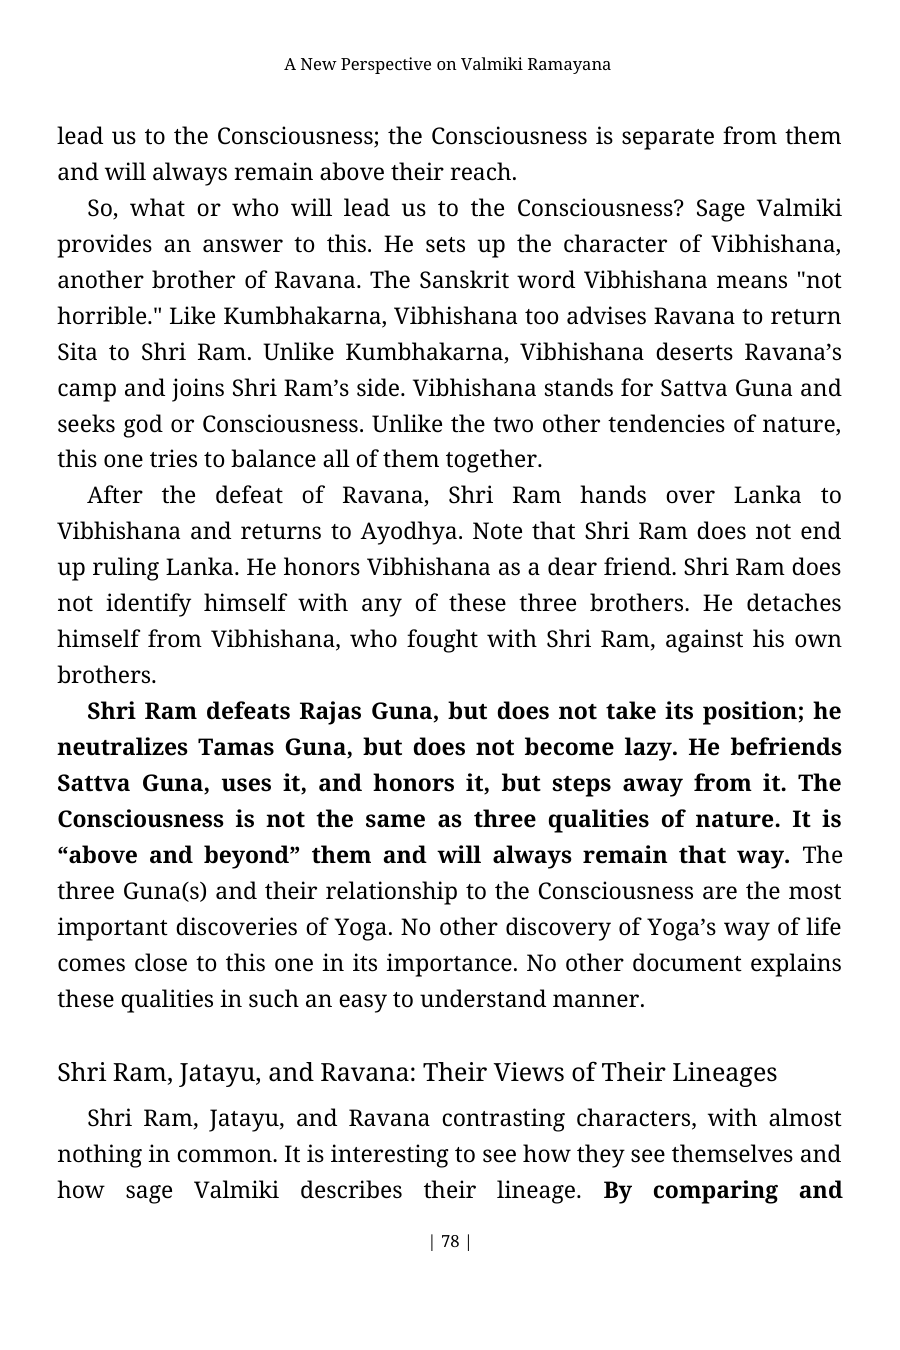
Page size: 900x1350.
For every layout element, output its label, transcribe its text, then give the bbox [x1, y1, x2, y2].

text After the defeat of Ravana, Shri Ram hands over Lanka to Vibhishana and returns to Ayodhya. Note that Shri Ram does not end up ruling Lanka. He honors Vibhishana as a dear friend. Shri Ram does not identify himself with any of these three brothers. He detaches himself from Vibhishana, who fought with Shri Ram, against his own brothers. [57, 479, 843, 690]
text Shri Ram, Jatayu, and Ravana contrasting characters, with almost nothing in common. It is interesting to see how they see themselves and how sage Valmiki describes their lineage. By comparing and [57, 1102, 843, 1205]
text lead us to the Consciousness; the Consciousness is separate from them and will always remain above their reach. [57, 120, 843, 187]
text Shri Ram defeats Rajas Guna, but does not take its position; he neutralizes Tamas Guna, but does not become lazy. He befriends Sattva Guna, uses it, and honors it, but steps away from it. The Consciousness is not the same as three qualities of nature. It is “above and beyond” them and will always remain that way. The three Guna(s) and their relationship to the Consciousness are the most important discoveries of Yoga. No other discovery of Yoga’s way of life comes close to this one in its importance. No other document explains these qualities in such an easy to understand manner. [57, 695, 843, 1014]
text So, what or who will lead us to the Consciousness? Sage Valmiki provides an answer to this. He sets up the character of Vibhishana, another brother of Ravana. The Sanskrit word Vibhishana means "not horrible." Like Kumbhakarna, Vibhishana too advises Ravana to return Sita to Shri Ram. Unlike Kumbhakarna, Vibhishana deserts Ravana’s camp and joins Shri Ram’s side. Vibhishana stands for Sattva Guna and seeks god or Consciousness. Unlike the two other tendencies of nature, this one tries to balance all of them together. [57, 192, 843, 475]
subtitle Shri Ram, Jatayu, and Ravana: Their Views of Their Lineages [57, 1054, 843, 1088]
